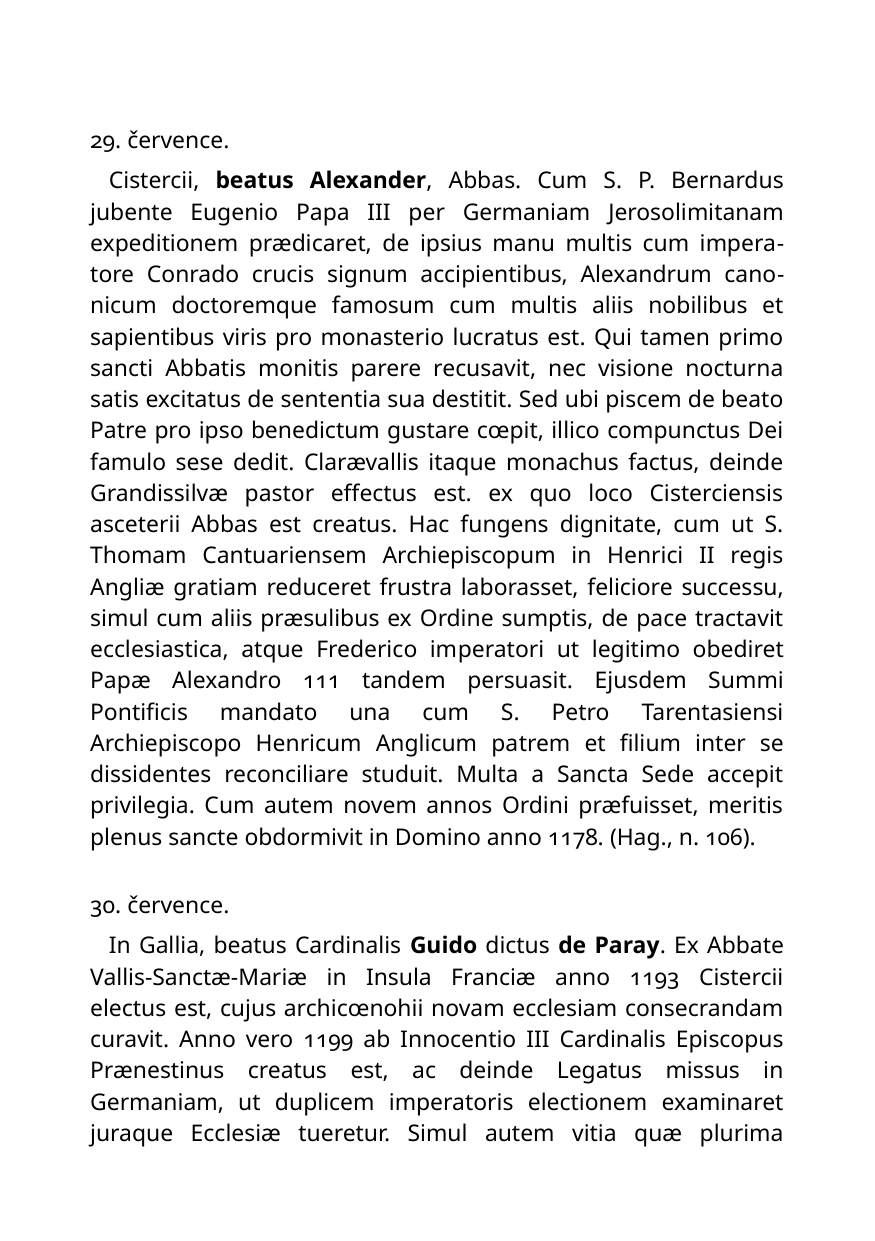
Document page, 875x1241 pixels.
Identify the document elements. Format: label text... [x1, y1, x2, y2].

text In Gallia, beatus Cardinalis Guido dictus de Paray. Ex Abbate Vallis-Sanctæ-Mariæ in Insula Franciæ anno 1193 Cistercii electus est, cujus archicœnohii novam ecclesiam consecrandam curavit. Anno vero 1199 ab Innocentio III Cardinalis Episcopus Prænestinus creatus est, ac deinde Legatus missus in Germaniam, ut duplicem imperatoris electionem examinaret juraque Ecclesiæ tueretur. Simul autem vitia quæ plurima [90, 929, 784, 1148]
text 30. července. [90, 889, 784, 921]
text 29. července. [90, 124, 784, 156]
text Cistercii, beatus Alexander, Abbas. Cum S. P. Bernardus jubente Eugenio Papa III per Germaniam Jerosolimitanam expeditionem prædicaret, de ipsius manu multis cum impera­tore Conrado crucis signum accipientibus, Alexandrum cano­nicum doctoremque famosum cum multis aliis nobilibus et sapientibus viris pro monasterio lucratus est. Qui tamen primo sancti Abbatis monitis parere recusavit, nec visione nocturna satis excitatus de sententia sua destitit. Sed ubi piscem de beato Patre pro ipso benedictum gustare cœpit, illico compunctus Dei famulo sese dedit. Clarævallis itaque monachus factus, deinde Grandissilvæ pastor effectus est. ex quo loco Cisterciensis asceterii Abbas est creatus. Hac fungens dignitate, cum ut S. Thomam Cantuariensem Archiepiscopum in Henrici II regis Angliæ gratiam reduceret frustra laborasset, feliciore successu, simul cum aliis præsulibus ex Ordine sumptis, de pace tractavit ecclesiastica, atque Frederico im­peratori ut legitimo obediret Papæ Alexandro 111 tandem persuasit. Ejusdem Summi Pontificis mandato una cum S. Petro Tarentasiensi Archiepiscopo Henricum Anglicum pa­trem et filium inter se dissidentes reconciliare studuit. Multa a Sancta Sede accepit privilegia. Cum autem novem annos Ordini præfuisset, meritis plenus sancte obdormivit in Domino anno 1178. (Hag., n. 106). [90, 164, 784, 852]
